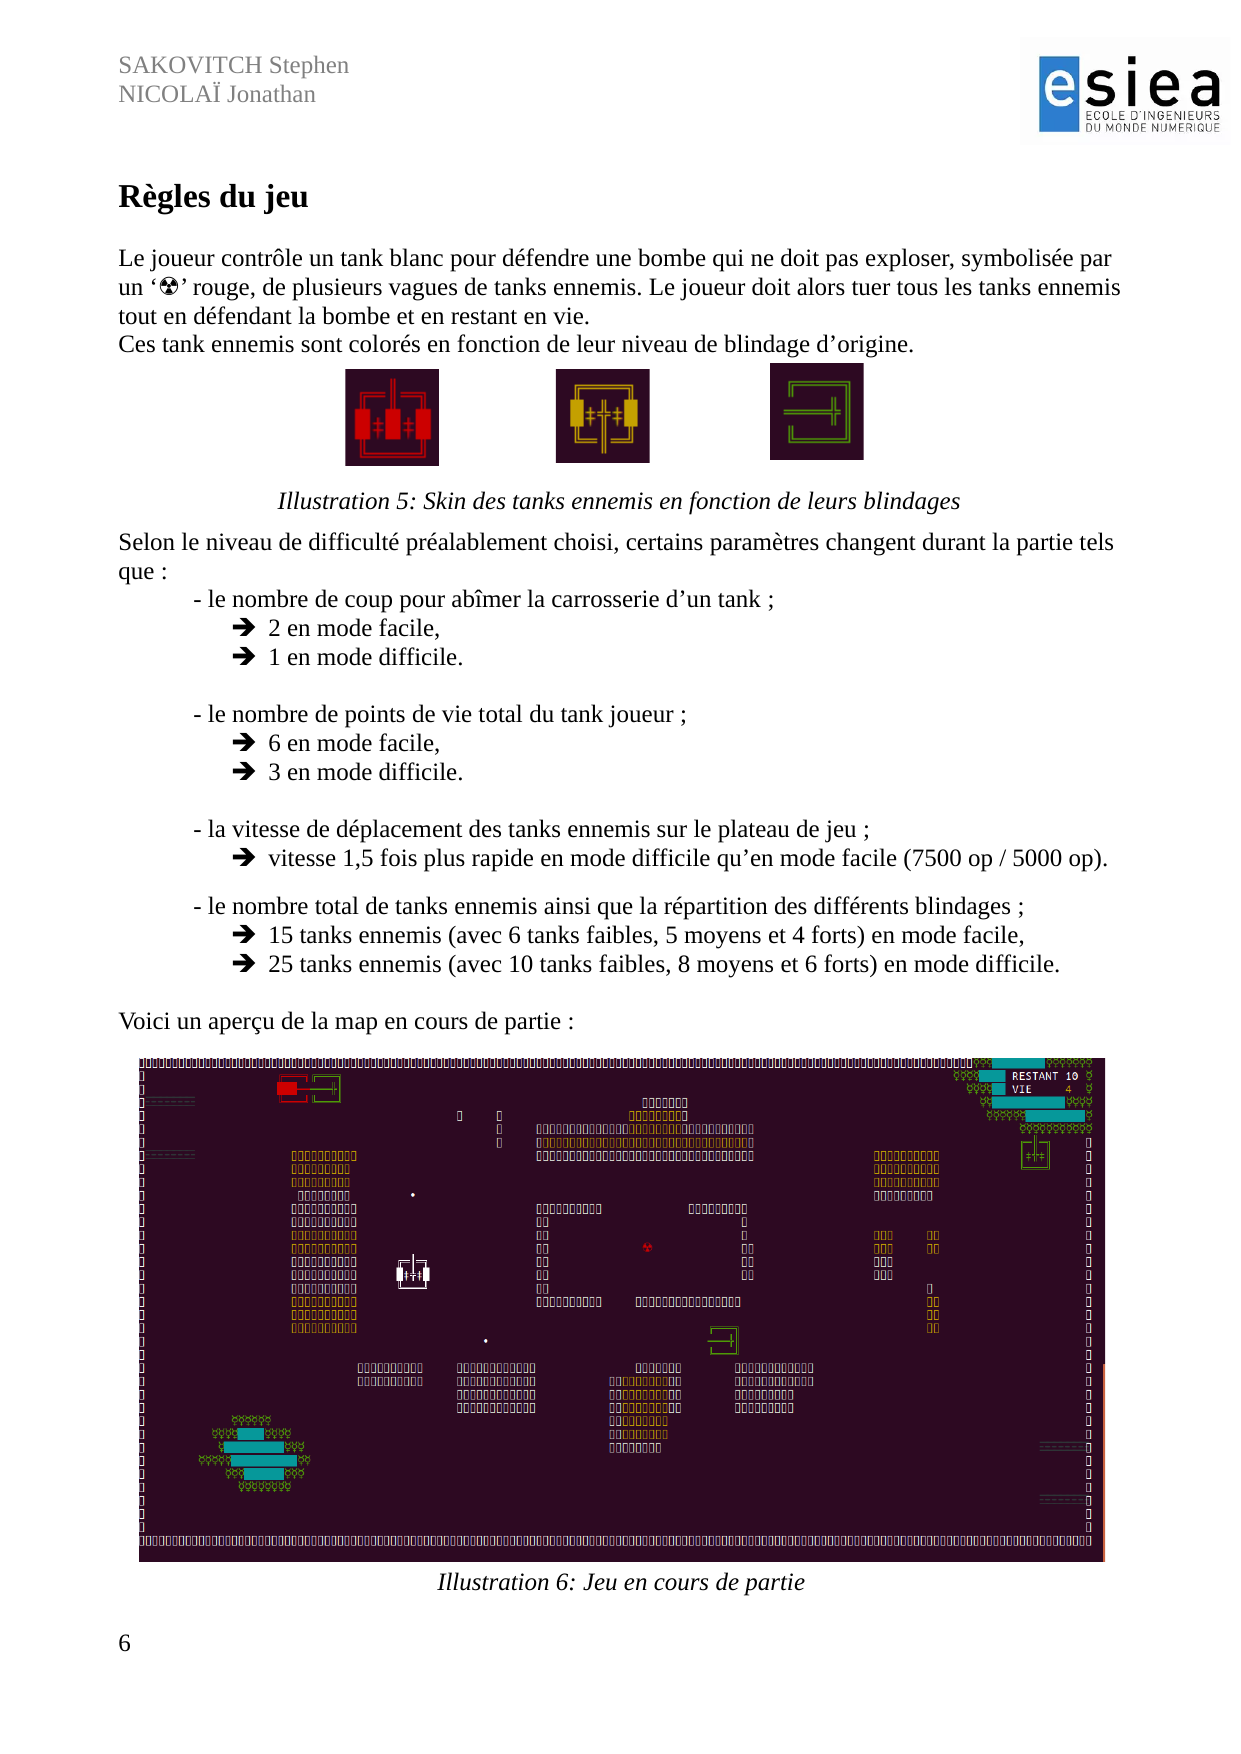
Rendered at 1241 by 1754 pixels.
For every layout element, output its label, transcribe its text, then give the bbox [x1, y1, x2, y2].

list 3 en mode difficile. [231, 757, 1122, 786]
text - le nombre de coup pour abîmer la carrosserie d’un tank ; [118, 584, 1122, 613]
text Ces tank ennemis sont colorés en fonction de leur niveau de blindage d’origine. [118, 329, 1122, 358]
text Voici un aperçu de la map en cours de partie : [118, 1006, 1122, 1035]
picture [139, 1058, 1106, 1562]
list vitesse 1,5 fois plus rapide en mode difficile qu’en mode facile (7500 op / 5000 op). [231, 843, 1122, 872]
text Illustration 6: Jeu en cours de partie [139, 1562, 1105, 1596]
text Illustration 5: Skin des tanks ennemis en fonction de leurs blindages [118, 486, 1122, 514]
picture [345, 369, 363, 432]
list 6 en mode facile, [231, 728, 1122, 757]
text - la vitesse de déplacement des tanks ennemis sur le plateau de jeu ; [118, 814, 1122, 843]
picture [846, 363, 864, 460]
list 25 tanks ennemis (avec 10 tanks faibles, 8 moyens et 6 forts) en mode difficile. [231, 949, 1122, 977]
text Selon le niveau de difficulté préalablement choisi, certains paramètres changent durant la partie tels que : [118, 527, 1122, 584]
list 2 en mode facile, [231, 613, 1122, 642]
picture [1020, 37, 1231, 145]
list 15 tanks ennemis (avec 6 tanks faibles, 5 moyens et 4 forts) en mode facile, [231, 920, 1122, 949]
list 1 en mode difficile. [231, 642, 1122, 671]
text - le nombre de points de vie total du tank joueur ; [118, 699, 1122, 728]
picture [636, 376, 650, 463]
text - le nombre total de tanks ennemis ainsi que la répartition des différents blindages ; [118, 891, 1122, 920]
text Règles du jeu [118, 176, 1122, 214]
text Le joueur contrôle un tank blanc pour défendre une bombe qui ne doit pas exploser, symbolisée par un ‘☢’ rouge, de plusieurs vagues de tanks ennemis. Le joueur doit alors tuer tous les tanks ennemis tout en défendant la bombe et en restant en vie. [118, 243, 1122, 329]
text [139, 1046, 1105, 1058]
